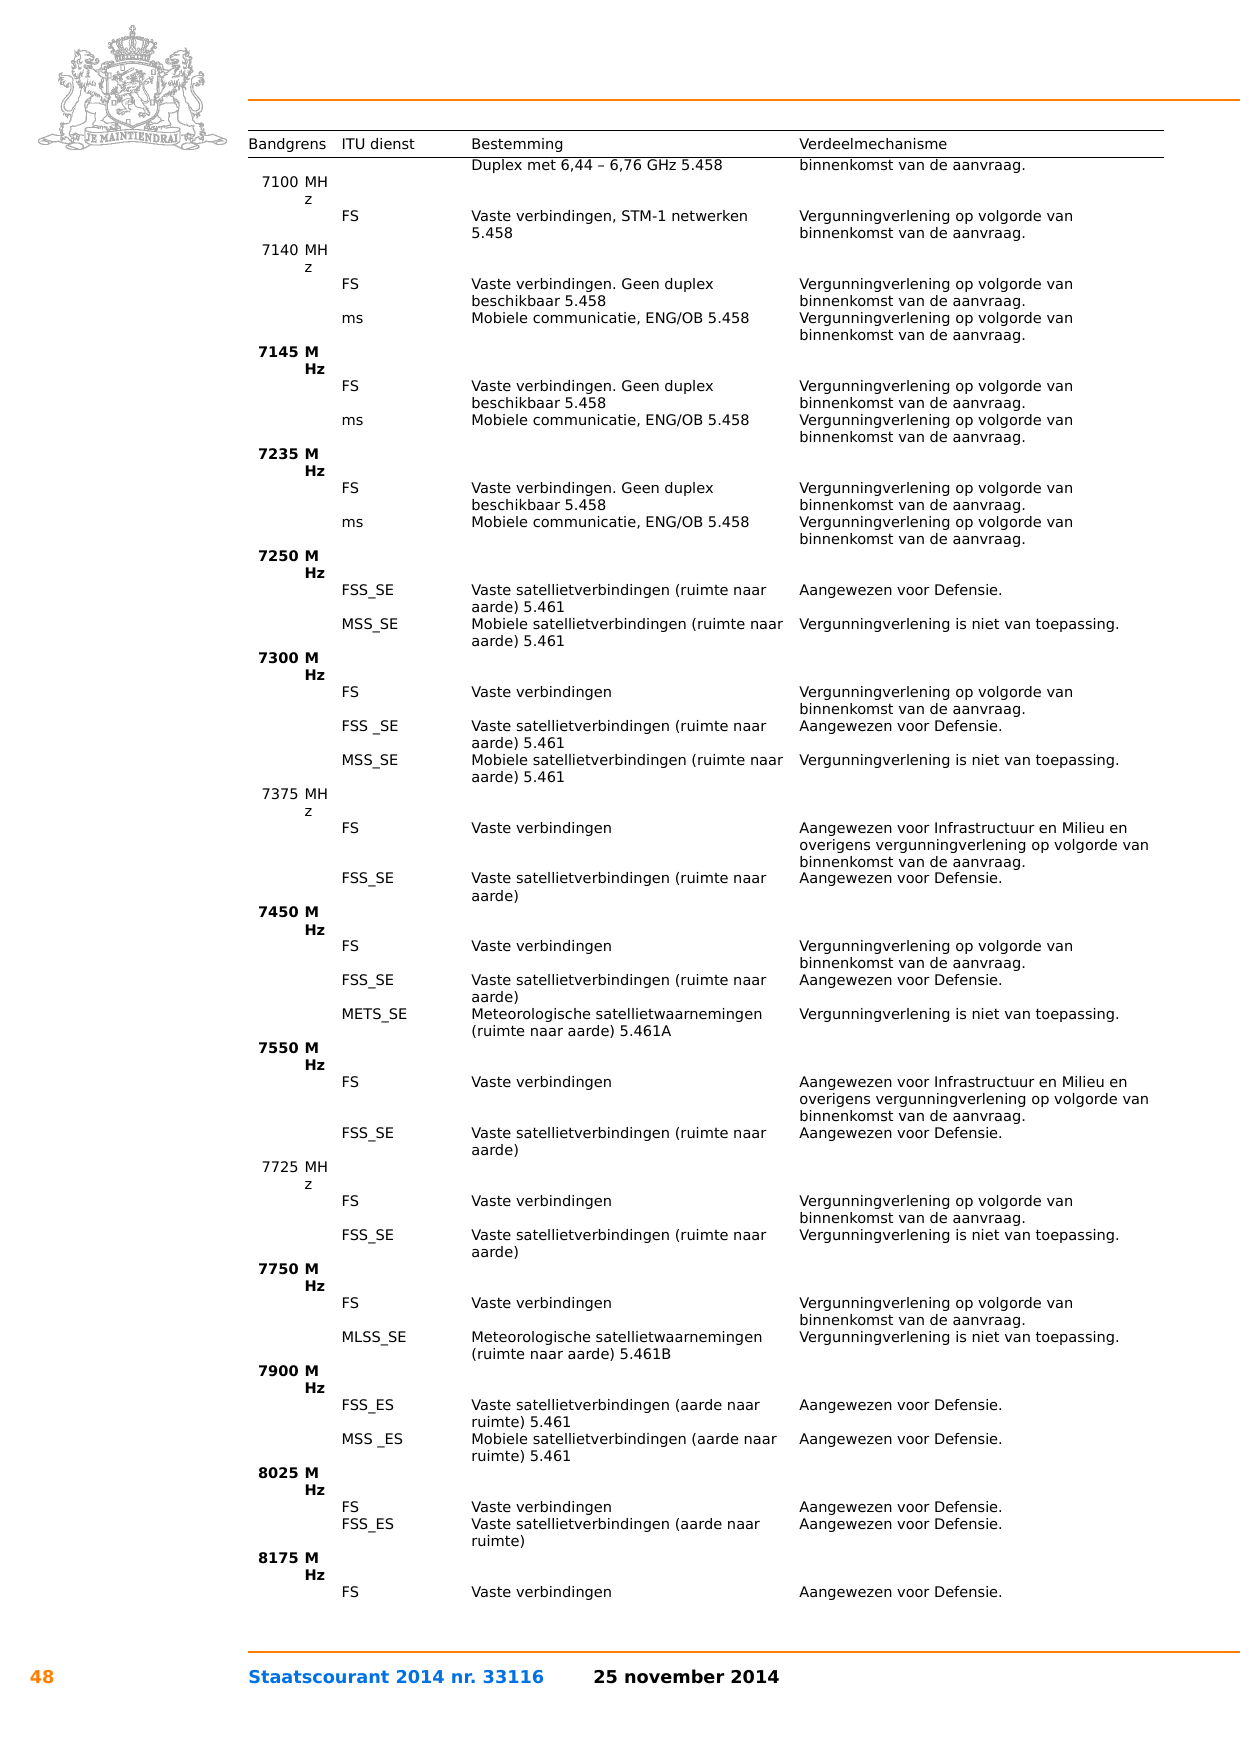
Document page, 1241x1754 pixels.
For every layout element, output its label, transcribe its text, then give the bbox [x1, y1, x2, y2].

table_cell [248, 1193, 298, 1227]
table_cell [298, 158, 336, 174]
table_cell 7900 [248, 1363, 298, 1397]
table_cell FS [336, 1193, 465, 1227]
table_cell MHz [298, 344, 336, 378]
table_cell MHz [298, 242, 336, 276]
table_cell [248, 1295, 298, 1329]
table_cell Vaste verbindingen [465, 1295, 793, 1329]
table_cell Vaste verbindingen [465, 938, 793, 972]
table_cell [336, 1363, 465, 1397]
table_cell [793, 1040, 1163, 1074]
table_cell 7300 [248, 650, 298, 684]
table_cell [248, 480, 298, 514]
table_cell [465, 1363, 793, 1397]
table_cell Vergunningverlening op volgorde van binnenkomst van de aanvraag. [793, 208, 1163, 242]
table_cell [465, 446, 793, 480]
table_cell Vergunningverlening op volgorde van binnenkomst van de aanvraag. [793, 1193, 1163, 1227]
table_cell [298, 1499, 336, 1516]
table_cell [465, 786, 793, 819]
table_cell [298, 1329, 336, 1363]
table_cell Vaste satellietverbindingen (ruimte naar aarde) 5.461 [465, 718, 793, 752]
table_cell [465, 1159, 793, 1193]
table_cell Aangewezen voor Infrastructuur en Milieu en overigens vergunningverlening op volgorde van binnenkomst van de aanvraag. [793, 820, 1163, 870]
table_cell [298, 480, 336, 514]
table_cell Mobiele communicatie, ENG/OB 5.458 [465, 514, 793, 548]
table_cell 8025 [248, 1465, 298, 1499]
table_cell [248, 378, 298, 412]
table_cell METS_SE [336, 1006, 465, 1040]
table_cell [465, 1261, 793, 1295]
table_cell FSS_SE [336, 1125, 465, 1159]
table_cell Aangewezen voor Defensie. [793, 1125, 1163, 1159]
table_cell MSS_SE [336, 752, 465, 786]
table_cell FSS_ES [336, 1516, 465, 1549]
table_cell [793, 1465, 1163, 1499]
table_cell [793, 1159, 1163, 1193]
table_cell [298, 412, 336, 446]
table_cell [248, 1397, 298, 1431]
table_cell Vergunningverlening op volgorde van binnenkomst van de aanvraag. [793, 938, 1163, 972]
table_cell Vergunningverlening op volgorde van binnenkomst van de aanvraag. [793, 378, 1163, 412]
table_cell FS [336, 1499, 465, 1516]
table_cell [248, 208, 298, 242]
table_cell Aangewezen voor Defensie. [793, 1499, 1163, 1516]
table_header Bestemming [465, 131, 793, 157]
table_cell [248, 1227, 298, 1261]
table_cell [248, 582, 298, 616]
table_cell FS [336, 208, 465, 242]
table_cell Vergunningverlening is niet van toepassing. [793, 1329, 1163, 1363]
table_cell Vaste verbindingen [465, 1193, 793, 1227]
table_cell [298, 1431, 336, 1465]
table_cell [248, 870, 298, 904]
table_cell Vergunningverlening op volgorde van binnenkomst van de aanvraag. [793, 310, 1163, 344]
table_cell Vaste satellietverbindingen (ruimte naar aarde) 5.461 [465, 582, 793, 616]
table_cell [248, 752, 298, 786]
table_cell Meteorologische satellietwaarnemingen (ruimte naar aarde) 5.461A [465, 1006, 793, 1040]
table_cell Vergunningverlening op volgorde van binnenkomst van de aanvraag. [793, 412, 1163, 446]
table_cell [298, 752, 336, 786]
table_cell [298, 582, 336, 616]
table_cell Vaste satellietverbindingen (ruimte naar aarde) [465, 1227, 793, 1261]
table_cell Vaste verbindingen [465, 1499, 793, 1516]
table_cell [793, 446, 1163, 480]
table_cell [248, 1125, 298, 1159]
table_cell [793, 174, 1163, 208]
table_cell [298, 972, 336, 1006]
table_cell MHz [298, 1159, 336, 1193]
table_cell [298, 208, 336, 242]
table_cell [248, 1431, 298, 1465]
table_cell FS [336, 1295, 465, 1329]
table_cell [298, 616, 336, 650]
table_cell [336, 446, 465, 480]
table_cell Vergunningverlening is niet van toepassing. [793, 1227, 1163, 1261]
table_cell MHz [298, 650, 336, 684]
table_cell Vaste satellietverbindingen (ruimte naar aarde) [465, 870, 793, 904]
table_cell [336, 904, 465, 938]
table_cell [298, 276, 336, 310]
table_cell [298, 1516, 336, 1549]
table_cell [248, 616, 298, 650]
table_cell [336, 1159, 465, 1193]
table_cell [336, 1261, 465, 1295]
table_header Verdeelmechanisme [793, 131, 1163, 157]
table_cell Vaste satellietverbindingen (ruimte naar aarde) [465, 1125, 793, 1159]
table_cell [465, 1550, 793, 1583]
table_cell 7250 [248, 548, 298, 582]
table_cell [336, 344, 465, 378]
table_cell [465, 650, 793, 684]
table_cell 7375 [248, 786, 298, 819]
table_cell [248, 1584, 298, 1601]
table_cell 7145 [248, 344, 298, 378]
table_cell [465, 904, 793, 938]
table_cell FSS_ES [336, 1397, 465, 1431]
table_cell [298, 938, 336, 972]
table_cell [793, 548, 1163, 582]
table_cell [465, 174, 793, 208]
table_cell [248, 412, 298, 446]
table_cell Aangewezen voor Defensie. [793, 1516, 1163, 1549]
table_cell [336, 548, 465, 582]
table_cell FSS_SE [336, 870, 465, 904]
table_cell [248, 718, 298, 752]
table_cell Vaste verbindingen [465, 1584, 793, 1601]
table_cell [793, 650, 1163, 684]
table_cell Aangewezen voor Infrastructuur en Milieu en overigens vergunningverlening op volgorde van binnenkomst van de aanvraag. [793, 1074, 1163, 1125]
table_cell MHz [298, 174, 336, 208]
table_cell Aangewezen voor Defensie. [793, 582, 1163, 616]
table_cell [793, 1363, 1163, 1397]
table_cell FS [336, 1584, 465, 1601]
table_cell Aangewezen voor Defensie. [793, 1431, 1163, 1465]
table_cell [336, 1465, 465, 1499]
table_cell Mobiele communicatie, ENG/OB 5.458 [465, 310, 793, 344]
table_cell MHz [298, 1040, 336, 1074]
table_cell FSS_SE [336, 1227, 465, 1261]
table_cell [793, 786, 1163, 819]
table_cell MHz [298, 1363, 336, 1397]
table_cell FSS_SE [336, 972, 465, 1006]
table_cell FS [336, 938, 465, 972]
table_cell Aangewezen voor Defensie. [793, 1397, 1163, 1431]
table_cell Vaste verbindingen. Geen duplex beschikbaar 5.458 [465, 480, 793, 514]
table_cell 7750 [248, 1261, 298, 1295]
table_cell Vergunningverlening is niet van toepassing. [793, 1006, 1163, 1040]
table_cell [298, 718, 336, 752]
table_cell FS [336, 684, 465, 718]
table_cell binnenkomst van de aanvraag. [793, 158, 1163, 174]
table_cell [465, 242, 793, 276]
table_cell [465, 548, 793, 582]
table_cell MHz [298, 786, 336, 819]
table_cell Duplex met 6,44 – 6,76 GHz 5.458 [465, 158, 793, 174]
table_cell MHz [298, 446, 336, 480]
table_cell FSS_SE [336, 582, 465, 616]
table_cell [793, 242, 1163, 276]
table_cell MHz [298, 904, 336, 938]
table_cell Vaste satellietverbindingen (aarde naar ruimte) [465, 1516, 793, 1549]
table_cell [248, 972, 298, 1006]
table_cell Mobiele satellietverbindingen (aarde naar ruimte) 5.461 [465, 1431, 793, 1465]
table_cell [298, 1074, 336, 1125]
table_cell 7235 [248, 446, 298, 480]
table_cell [793, 1550, 1163, 1583]
table_cell [248, 684, 298, 718]
table_cell [298, 1193, 336, 1227]
table_cell [248, 1499, 298, 1516]
table_cell [298, 378, 336, 412]
table_cell Aangewezen voor Defensie. [793, 718, 1163, 752]
table_cell Vaste verbindingen, STM-1 netwerken 5.458 [465, 208, 793, 242]
table_cell FS [336, 276, 465, 310]
table_cell FS [336, 1074, 465, 1125]
table_cell Vergunningverlening op volgorde van binnenkomst van de aanvraag. [793, 514, 1163, 548]
table_header ITU dienst [336, 131, 465, 157]
table_cell Mobiele satellietverbindingen (ruimte naar aarde) 5.461 [465, 752, 793, 786]
table_cell FS [336, 480, 465, 514]
table_cell Vergunningverlening op volgorde van binnenkomst van de aanvraag. [793, 480, 1163, 514]
table_cell [336, 786, 465, 819]
table_cell [336, 650, 465, 684]
table_cell [298, 870, 336, 904]
table_cell Mobiele satellietverbindingen (ruimte naar aarde) 5.461 [465, 616, 793, 650]
table_cell MLSS_SE [336, 1329, 465, 1363]
table_cell Vaste verbindingen [465, 820, 793, 870]
table_cell [298, 1006, 336, 1040]
table_cell [248, 1006, 298, 1040]
table_cell [248, 1516, 298, 1549]
table_header Bandgrens [248, 131, 336, 157]
table_cell [248, 1074, 298, 1125]
table_cell Mobiele communicatie, ENG/OB 5.458 [465, 412, 793, 446]
table_cell [298, 1227, 336, 1261]
table_cell Aangewezen voor Defensie. [793, 972, 1163, 1006]
table_cell Vergunningverlening is niet van toepassing. [793, 752, 1163, 786]
table_cell ms [336, 412, 465, 446]
table_cell [298, 1125, 336, 1159]
table_cell FS [336, 820, 465, 870]
table_cell [336, 242, 465, 276]
table_cell MHz [298, 1261, 336, 1295]
table_cell [248, 310, 298, 344]
table_cell 7550 [248, 1040, 298, 1074]
table_cell Vaste verbindingen. Geen duplex beschikbaar 5.458 [465, 378, 793, 412]
table_cell Meteorologische satellietwaarnemingen (ruimte naar aarde) 5.461B [465, 1329, 793, 1363]
table_cell [793, 344, 1163, 378]
table_cell Vaste verbindingen [465, 684, 793, 718]
table_cell 7725 [248, 1159, 298, 1193]
table_cell 7100 [248, 174, 298, 208]
table_cell [465, 344, 793, 378]
table_cell Aangewezen voor Defensie. [793, 1584, 1163, 1601]
table_cell MSS _ES [336, 1431, 465, 1465]
table_cell [336, 1550, 465, 1583]
table_cell FSS _SE [336, 718, 465, 752]
table_cell Vergunningverlening op volgorde van binnenkomst van de aanvraag. [793, 276, 1163, 310]
table_cell MSS_SE [336, 616, 465, 650]
table_cell MHz [298, 548, 336, 582]
table_cell Vergunningverlening op volgorde van binnenkomst van de aanvraag. [793, 684, 1163, 718]
table_cell [298, 310, 336, 344]
table_cell [336, 158, 465, 174]
table_cell [336, 174, 465, 208]
table_cell ms [336, 514, 465, 548]
table_cell [248, 158, 298, 174]
table_cell [298, 684, 336, 718]
table_cell 7140 [248, 242, 298, 276]
table_cell [298, 1397, 336, 1431]
table_cell [793, 904, 1163, 938]
table_cell [793, 1261, 1163, 1295]
table_cell [298, 1584, 336, 1601]
table_cell [298, 1295, 336, 1329]
table_cell 7450 [248, 904, 298, 938]
table_cell [465, 1465, 793, 1499]
table_cell Vaste verbindingen. Geen duplex beschikbaar 5.458 [465, 276, 793, 310]
table_cell [336, 1040, 465, 1074]
table_cell Aangewezen voor Defensie. [793, 870, 1163, 904]
table_cell Vergunningverlening op volgorde van binnenkomst van de aanvraag. [793, 1295, 1163, 1329]
table_cell MHz [298, 1550, 336, 1583]
table_cell Vaste satellietverbindingen (ruimte naar aarde) [465, 972, 793, 1006]
table_cell [298, 820, 336, 870]
table_cell Vaste satellietverbindingen (aarde naar ruimte) 5.461 [465, 1397, 793, 1431]
table_cell [298, 514, 336, 548]
table_cell [248, 1329, 298, 1363]
table_cell 8175 [248, 1550, 298, 1583]
table_cell MHz [298, 1465, 336, 1499]
table_cell [248, 514, 298, 548]
table_cell [248, 276, 298, 310]
table_cell [465, 1040, 793, 1074]
table_cell Vaste verbindingen [465, 1074, 793, 1125]
table_cell ms [336, 310, 465, 344]
table_cell Vergunningverlening is niet van toepassing. [793, 616, 1163, 650]
table_cell FS [336, 378, 465, 412]
picture [38, 25, 227, 150]
table_cell [248, 820, 298, 870]
table_cell [248, 938, 298, 972]
